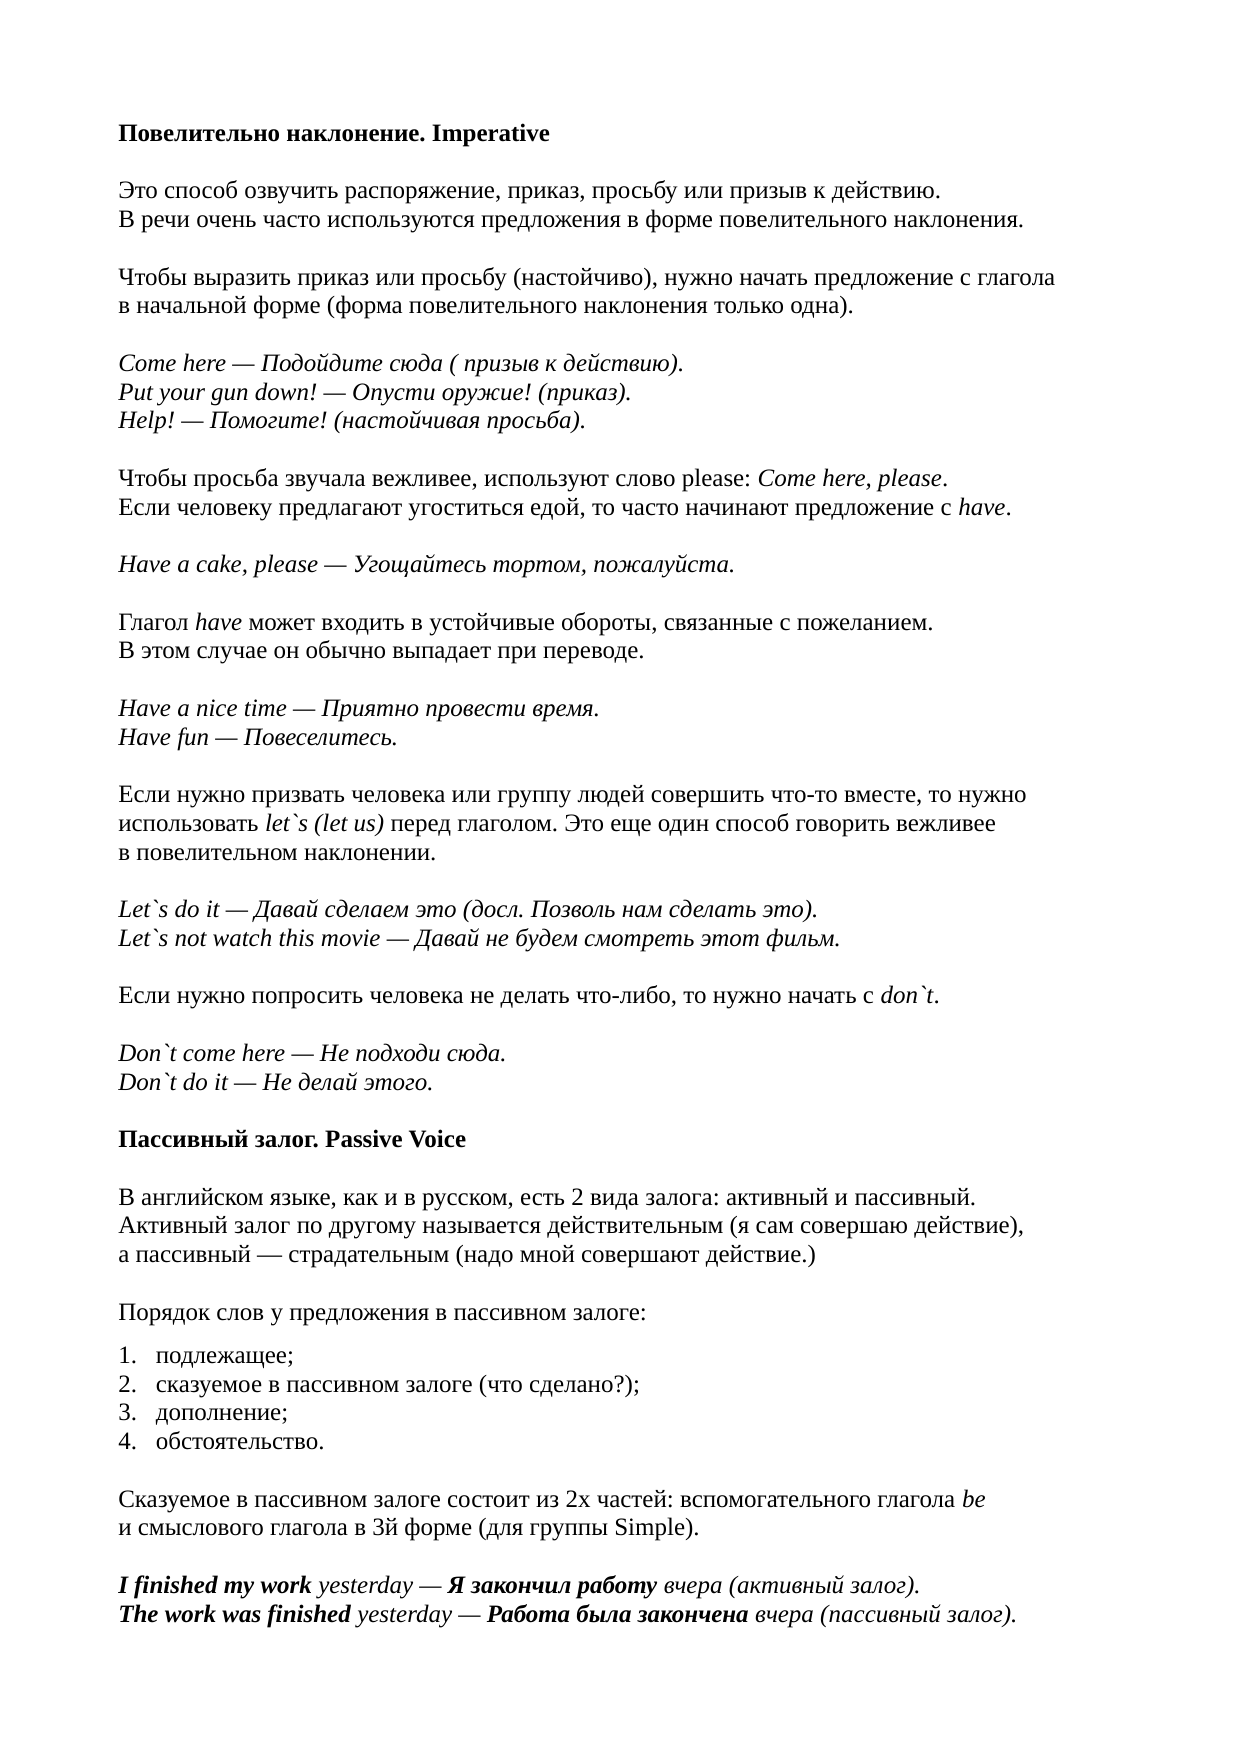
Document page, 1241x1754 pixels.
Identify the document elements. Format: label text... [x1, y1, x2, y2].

text Don`t come here — Не подходи сюда. [118, 1038, 1122, 1067]
text Put your gun down! — Опусти оружие! (приказ). [118, 377, 1122, 406]
text В речи очень часто используются предложения в форме повелительного наклонения. [118, 204, 1122, 233]
text Глагол have может входить в устойчивые обороты, связанные с пожеланием. [118, 607, 1122, 636]
text Пассивный залог. Passive Voice [118, 1124, 1122, 1153]
text Это способ озвучить распоряжение, приказ, просьбу или призыв к действию. [118, 176, 1122, 204]
text The work was finished yesterday — Работа была закончена вчера (пассивный залог). [118, 1599, 1122, 1627]
text I finished my work yesterday — Я закончил работу вчера (активный залог). [118, 1570, 1122, 1599]
text Come here — Подойдите сюда ( призыв к действию). [118, 348, 1122, 377]
text Have a cake, please — Угощайтесь тортом, пожалуйста. [118, 549, 1122, 578]
list обстоятельство. [118, 1426, 1122, 1455]
text Чтобы выразить приказ или просьбу (настойчиво), нужно начать предложение с глагола [118, 262, 1122, 291]
list сказуемое в пассивном залоге (что сделано?); [118, 1369, 1122, 1397]
text Порядок слов у предложения в пассивном залоге: [118, 1297, 1122, 1326]
text Let`s not watch this movie — Давай не будем смотреть этот фильм. [118, 923, 1122, 952]
text а пассивный — страдательным (надо мной совершают действие.) [118, 1239, 1122, 1268]
text Have a nice time — Приятно провести время. [118, 693, 1122, 722]
text Let`s do it — Давай сделаем это (досл. Позволь нам сделать это). [118, 894, 1122, 923]
text в повелительном наклонении. [118, 837, 1122, 866]
text Повелительно наклонение. Imperative [118, 118, 1122, 147]
text Чтобы просьба звучала вежливее, используют слово please: Come here, please. [118, 463, 1122, 492]
text Если человеку предлагают угоститься едой, то часто начинают предложение с have. [118, 492, 1122, 521]
text Активный залог по другому называется действительным (я сам совершаю действие), [118, 1211, 1122, 1239]
text Have fun — Повеселитесь. [118, 722, 1122, 751]
text В английском языке, как и в русском, есть 2 вида залога: активный и пассивный. [118, 1182, 1122, 1211]
text в начальной форме (форма повелительного наклонения только одна). [118, 291, 1122, 319]
text Don`t do it — Не делай этого. [118, 1067, 1122, 1096]
list подлежащее; [118, 1340, 1122, 1369]
text Если нужно призвать человека или группу людей совершить что-то вместе, то нужно использовать let`s (let us) перед глаголом. Это еще один способ говорить вежливее [118, 779, 1122, 837]
text и смыслового глагола в 3й форме (для группы Simple). [118, 1512, 1122, 1541]
text Сказуемое в пассивном залоге состоит из 2х частей: вспомогательного глагола be [118, 1484, 1122, 1512]
text В этом случае он обычно выпадает при переводе. [118, 636, 1122, 664]
list дополнение; [118, 1397, 1122, 1426]
text Если нужно попросить человека не делать что-либо, то нужно начать с don`t. [118, 981, 1122, 1009]
text Help! — Помогите! (настойчивая просьба). [118, 406, 1122, 434]
